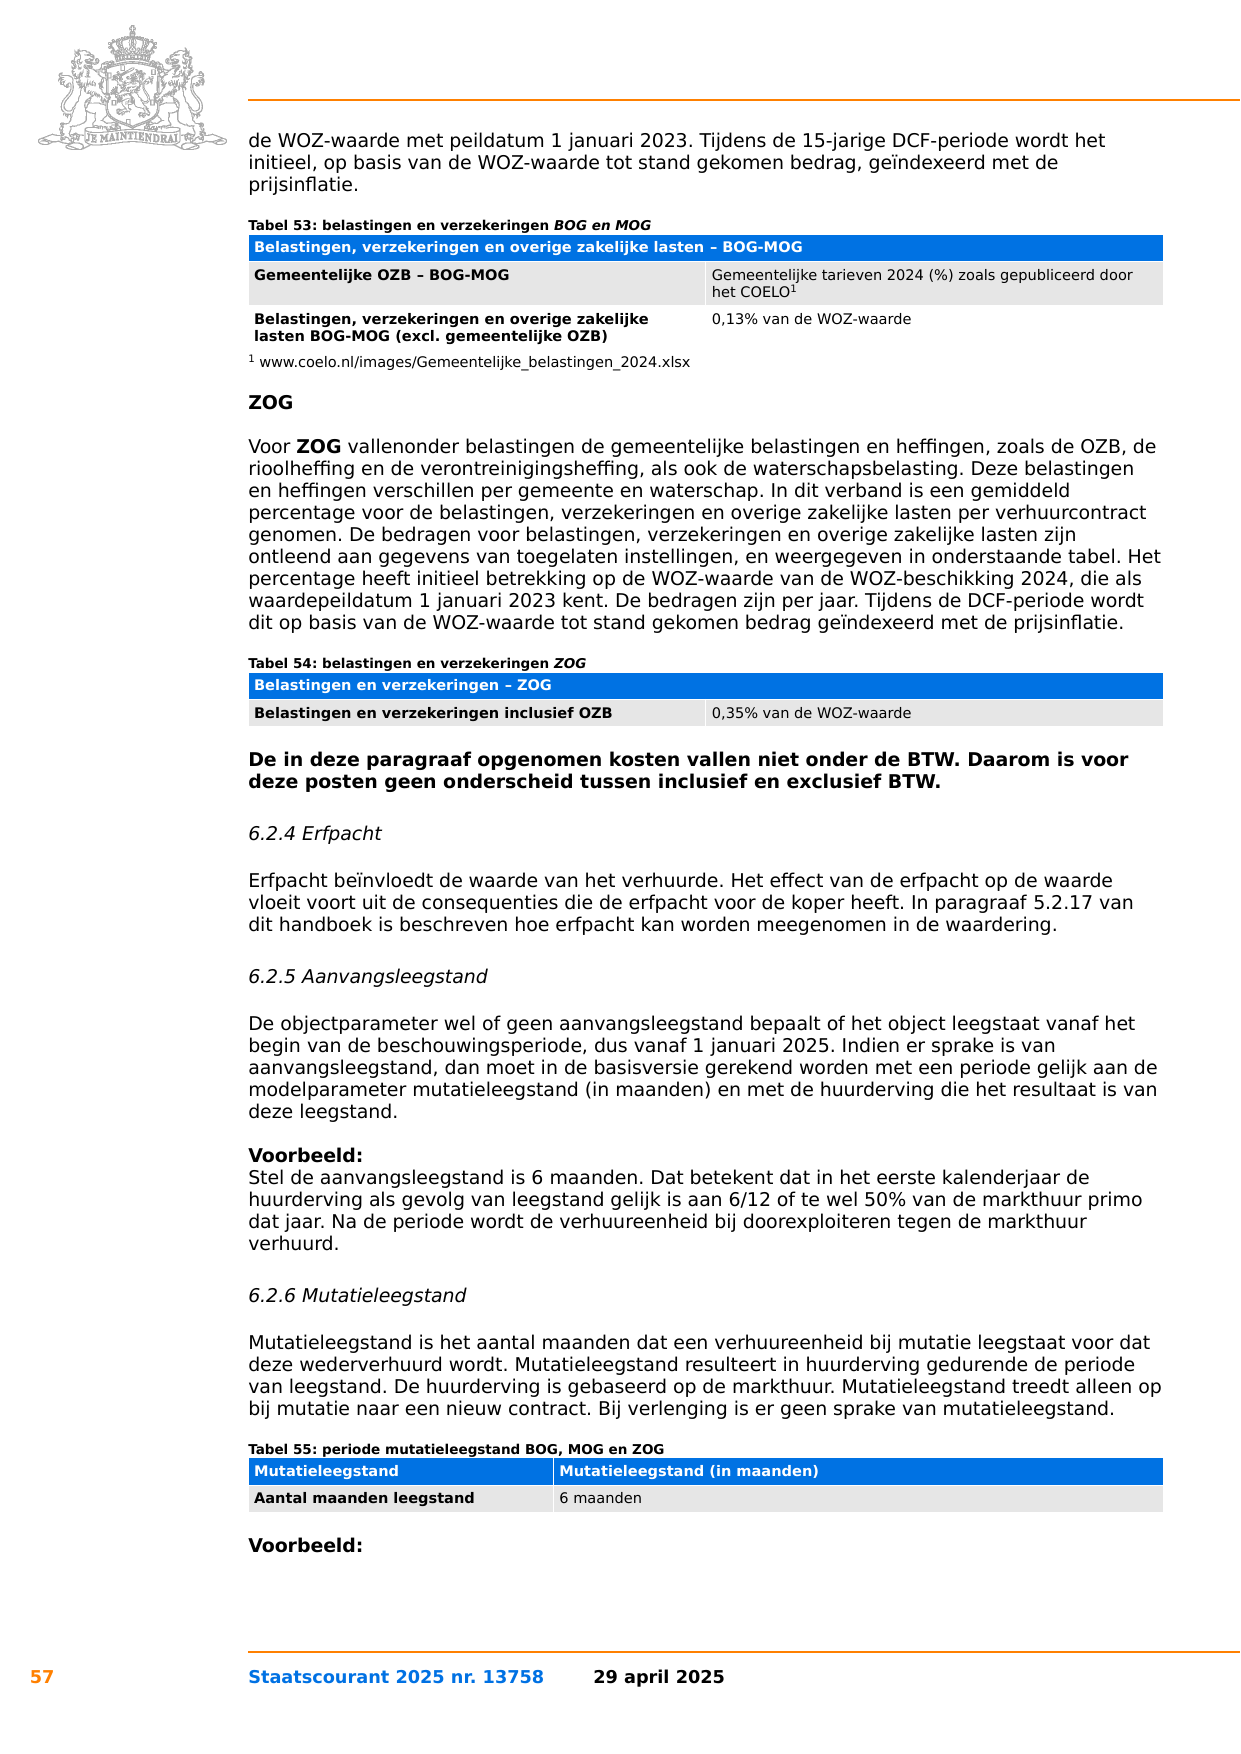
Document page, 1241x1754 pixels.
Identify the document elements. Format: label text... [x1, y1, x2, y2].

picture [38, 25, 227, 150]
text De objectparameter wel of geen aanvangsleegstand bepaalt of het object leegstaat vanaf het begin van de beschouwingsperiode, dus vanaf 1 januari 2025. Indien er sprake is van aanvangsleegstand, dan moet in de basisversie gerekend worden met een periode gelijk aan de modelparameter mutatieleegstand (in maanden) en met de huurderving die het resultaat is van deze leegstand. [248, 1013, 1163, 1123]
text Voorbeeld: [248, 1535, 1163, 1557]
text Stel de aanvangsleegstand is 6 maanden. Dat betekent dat in het eerste kalenderjaar de huurderving als gevolg van leegstand gelijk is aan 6/12 of te wel 50% van de markthuur primo dat jaar. Na de periode wordt de verhuureenheid bij doorexploiteren tegen de markthuur verhuurd. [248, 1167, 1163, 1255]
subtitle 6.2.4 Erfpacht [248, 823, 1163, 845]
text De in deze paragraaf opgenomen kosten vallen niet onder de BTW. Daarom is voor deze posten geen onderscheid tussen inclusief en exclusief BTW. [248, 749, 1163, 793]
table_cell 0,35% van de WOZ-waarde [706, 700, 1163, 726]
table_cell Aantal maanden leegstand [249, 1486, 553, 1512]
table_cell Gemeentelijke tarieven 2024 (%) zoals gepubliceerd door het COELO1 [706, 262, 1163, 305]
table_cell Gemeentelijke OZB – BOG-MOG [249, 262, 705, 305]
text de WOZ-waarde met peildatum 1 januari 2023. Tijdens de 15-jarige DCF-periode wordt het initieel, op basis van de WOZ-waarde tot stand gekomen bedrag, geïndexeerd met de prijsinflatie. [248, 130, 1163, 196]
table_cell 0,13% van de WOZ-waarde [706, 306, 1163, 349]
table_cell Belastingen, verzekeringen en overige zakelijke lasten – BOG-MOG [249, 235, 1163, 261]
subtitle 6.2.6 Mutatieleegstand [248, 1285, 1163, 1307]
table_cell 1 www.coelo.nl/images/Gemeentelijke_belastingen_2024.xlsx [248, 351, 1163, 370]
subtitle 6.2.5 Aanvangsleegstand [248, 966, 1163, 988]
table_cell Mutatieleegstand [249, 1458, 553, 1485]
table_cell Belastingen en verzekeringen inclusief OZB [249, 700, 705, 726]
text Erfpacht beïnvloedt de waarde van het verhuurde. Het effect van de erfpacht op de waarde vloeit voort uit de consequenties die de erfpacht voor de koper heeft. In paragraaf 5.2.17 van dit handboek is beschreven hoe erfpacht kan worden meegenomen in de waardering. [248, 870, 1163, 936]
table_header Tabel 54: belastingen en verzekeringen ZOG [248, 656, 1163, 672]
text ZOG [248, 392, 1163, 414]
table_header Tabel 53: belastingen en verzekeringen BOG en MOG [248, 218, 1163, 233]
text Voor ZOG vallenonder belastingen de gemeentelijke belastingen en heffingen, zoals de OZB, de rioolheffing en de verontreinigingsheffing, als ook de waterschapsbelasting. Deze belastingen en heffingen verschillen per gemeente en waterschap. In dit verband is een gemiddeld percentage voor de belastingen, verzekeringen en overige zakelijke lasten per verhuurcontract genomen. De bedragen voor belastingen, verzekeringen en overige zakelijke lasten zijn ontleend aan gegevens van toegelaten instellingen, en weergegeven in onderstaande tabel. Het percentage heeft initieel betrekking op de WOZ-waarde van de WOZ-beschikking 2024, die als waardepeildatum 1 januari 2023 kent. De bedragen zijn per jaar. Tijdens de DCF-periode wordt dit op basis van de WOZ-waarde tot stand gekomen bedrag geïndexeerd met de prijsinflatie. [248, 436, 1163, 634]
table_header Tabel 55: periode mutatieleegstand BOG, MOG en ZOG [248, 1442, 1163, 1457]
text Mutatieleegstand is het aantal maanden dat een verhuureenheid bij mutatie leegstaat voor dat deze wederverhuurd wordt. Mutatieleegstand resulteert in huurderving gedurende de periode van leegstand. De huurderving is gebaseerd op de markthuur. Mutatieleegstand treedt alleen op bij mutatie naar een nieuw contract. Bij verlenging is er geen sprake van mutatieleegstand. [248, 1332, 1163, 1420]
table_cell Mutatieleegstand (in maanden) [554, 1458, 1163, 1485]
text Voorbeeld: [248, 1145, 1163, 1167]
table_cell 6 maanden [554, 1486, 1163, 1512]
table_cell Belastingen en verzekeringen – ZOG [249, 673, 1163, 699]
table_cell Belastingen, verzekeringen en overige zakelijke lasten BOG-MOG (excl. gemeentelijke OZB) [249, 306, 705, 349]
